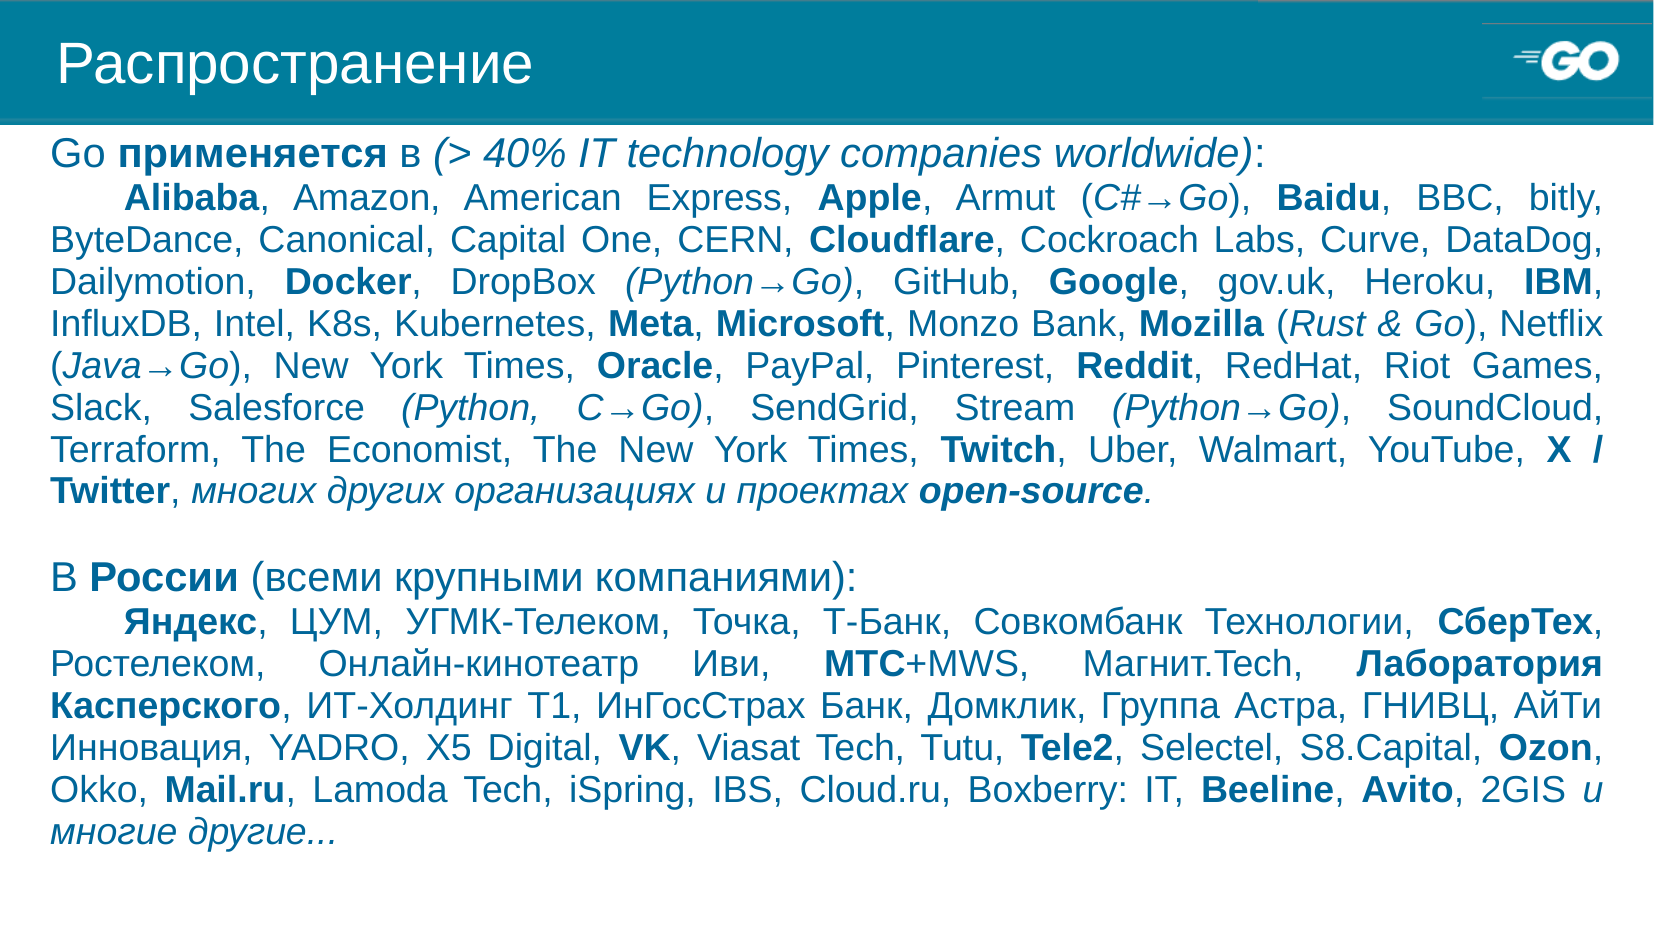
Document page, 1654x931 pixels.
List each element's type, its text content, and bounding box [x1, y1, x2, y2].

text_box Go применяется в (> 40% IT technology companies worldwide): Alibaba, Amazon, American Express, Apple, Armut (C#→Go), Baidu, BBC, bitly, ByteDance, Canonical, Capital One, CERN, Cloudflare, Cockroach Labs, Curve, DataDog, Dailymotion, Docker, DropBox (Python→Go), GitHub, Google, gov.uk, Heroku, IBM, InfluxDB, Intel, K8s, Kubernetes, Meta, Microsoft, Monzo Bank, Mozilla (Rust & Go), Netflix (Java→Go), New York Times, Oracle, PayPal, Pinterest, Reddit, RedHat, Riot Games, Slack, Salesforce (Python, C→Go), SendGrid, Stream (Python→Go), SoundCloud, Terraform, The Economist, The New York Times, Twitch, Uber, Walmart, YouTube, X / Twitter, многих других организациях и проектах open-source. В России (всеми крупными компаниями): Яндекс, ЦУМ, УГМК-Телеком, Точка, Т-Банк, Совкомбанк Технологии, СберТех, Ростелеком, Онлайн-кинотеатр Иви, МТС+MWS, Магнит.Tech, Лаборатория Касперского, ИТ-Холдинг Т1, ИнГосСтрах Банк, Домклик, Группа Астра, ГНИВЦ, АйТи Инновация, YADRO, X5 Digital, VK, Viasat Tech, Tutu, Tele2, Selectel, S8.Capital, Ozon, Okko, Mail.ru, Lamoda Tech, iSpring, IBS, Cloud.ru, Boxberry: IT, Beeline, Avito, 2GIS и многие другие... [35, 122, 1619, 881]
text_box Распространение [41, 23, 1495, 104]
picture [1542, 41, 1619, 81]
